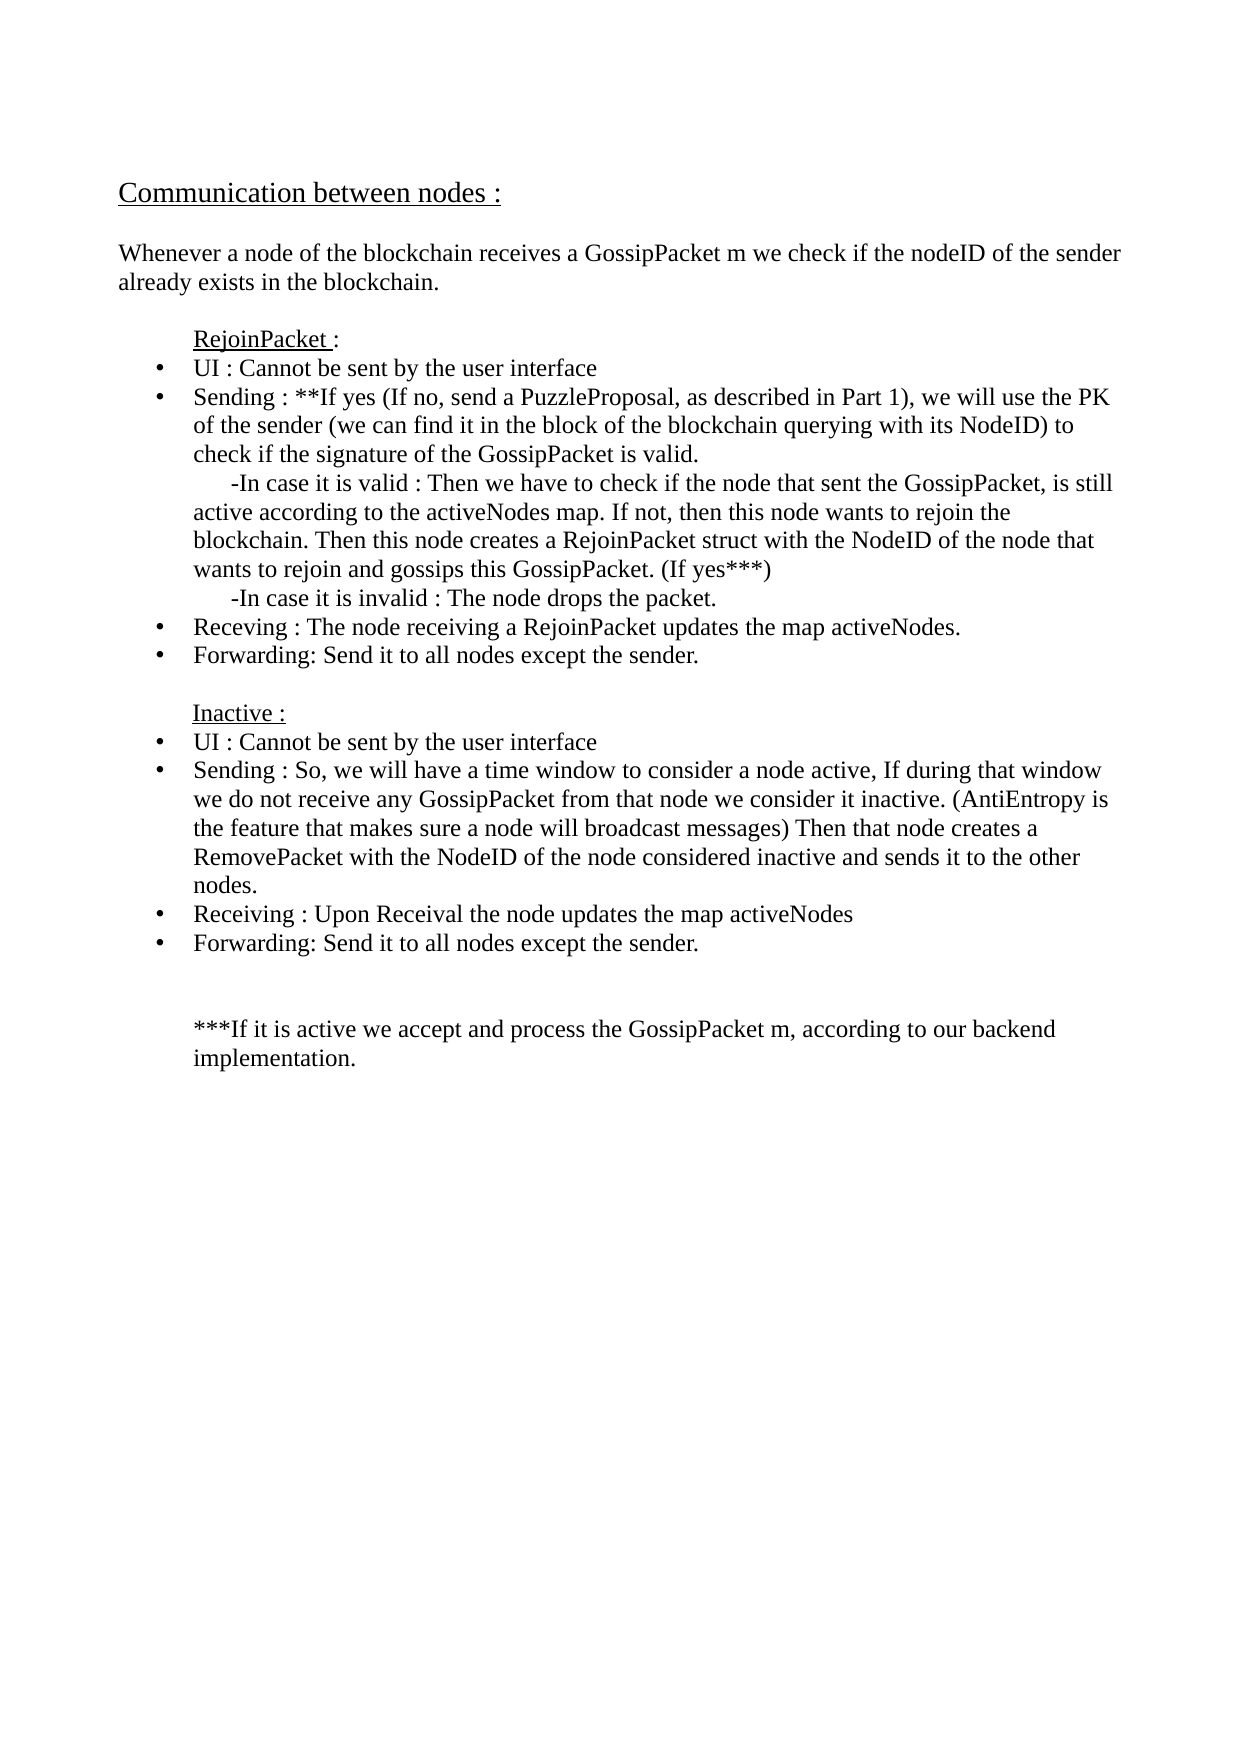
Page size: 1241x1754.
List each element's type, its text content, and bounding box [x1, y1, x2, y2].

text Inactive : [118, 698, 1122, 727]
list Sending : So, we will have a time window to consider a node active, If during that window we do not receive any GossipPacket from that node we consider it inactive. (AntiEntropy is the feature that makes sure a node will broadcast messages) Then that node creates a RemovePacket with the NodeID of the node considered inactive and sends it to the other nodes. [156, 755, 1122, 899]
list Receiving : Upon Receival the node updates the map activeNodes [156, 899, 1122, 928]
list ***If it is active we accept and process the GossipPacket m, according to our backend implementation. [156, 1014, 1122, 1072]
list Sending : **If yes (If no, send a PuzzleProposal, as described in Part 1), we will use the PK of the sender (we can find it in the block of the blockchain querying with its NodeID) to check if the signature of the GossipPacket is valid. [156, 382, 1122, 468]
list UI : Cannot be sent by the user interface [156, 727, 1122, 755]
list Receving : The node receiving a RejoinPacket updates the map activeNodes. [156, 612, 1122, 640]
text Whenever a node of the blockchain receives a GossipPacket m we check if the nodeID of the sender already exists in the blockchain. [118, 238, 1122, 295]
list UI : Cannot be sent by the user interface [156, 353, 1122, 382]
list Forwarding: Send it to all nodes except the sender. [156, 928, 1122, 957]
list Forwarding: Send it to all nodes except the sender. [156, 640, 1122, 669]
list -In case it is invalid : The node drops the packet. [156, 583, 1122, 612]
list RejoinPacket : [156, 324, 1122, 353]
text Communication between nodes : [118, 176, 1122, 209]
list -In case it is valid : Then we have to check if the node that sent the GossipPacket, is still active according to the activeNodes map. If not, then this node wants to rejoin the blockchain. Then this node creates a RejoinPacket struct with the NodeID of the node that wants to rejoin and gossips this GossipPacket. (If yes***) [156, 468, 1122, 583]
